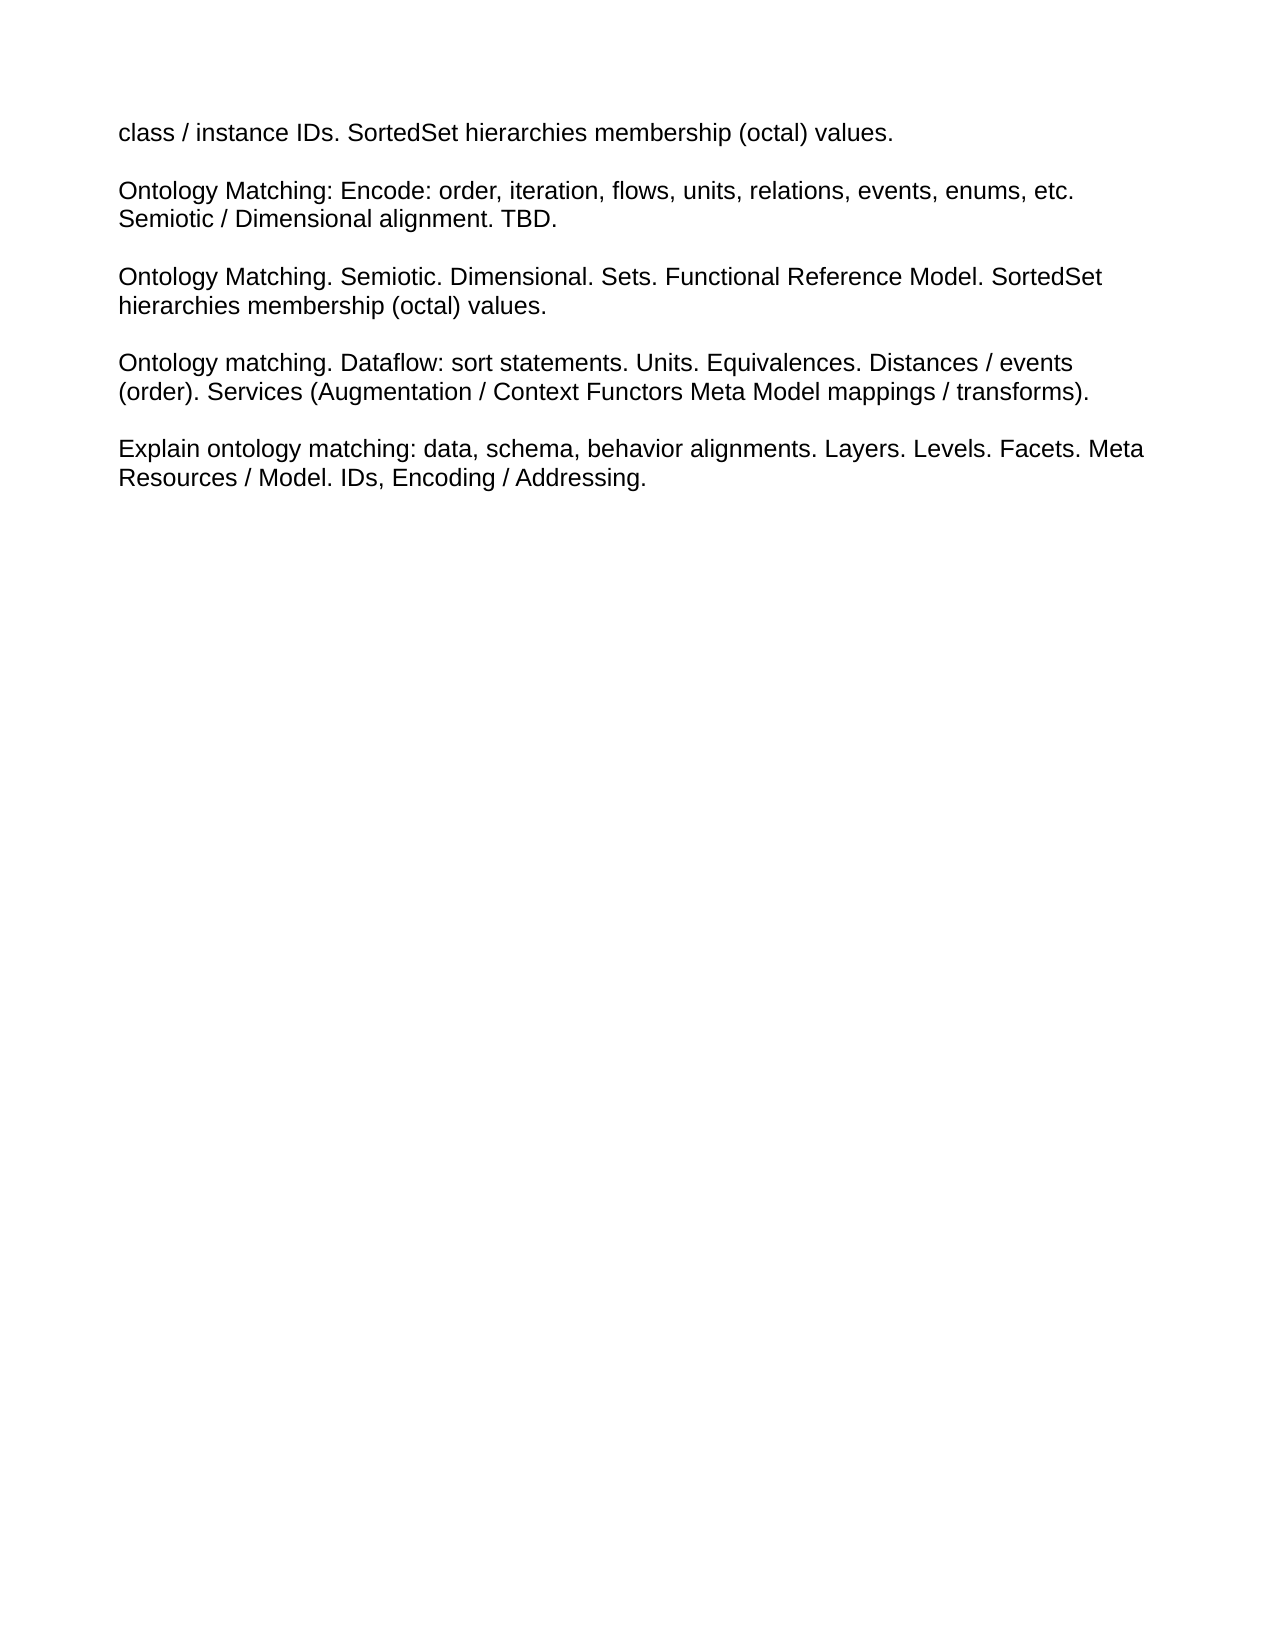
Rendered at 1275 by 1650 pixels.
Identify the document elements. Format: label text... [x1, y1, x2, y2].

text Ontology Matching: Encode: order, iteration, flows, units, relations, events, enums, etc. Semiotic / Dimensional alignment. TBD. [118, 176, 1157, 233]
text Ontology Matching. Semiotic. Dimensional. Sets. Functional Reference Model. SortedSet hierarchies membership (octal) values. [118, 262, 1157, 319]
text class / instance IDs. SortedSet hierarchies membership (octal) values. [118, 118, 1157, 147]
text Ontology matching. Dataflow: sort statements. Units. Equivalences. Distances / events (order). Services (Augmentation / Context Functors Meta Model mappings / transforms). [118, 348, 1157, 406]
text Explain ontology matching: data, schema, behavior alignments. Layers. Levels. Facets. Meta Resources / Model. IDs, Encoding / Addressing. [118, 434, 1157, 492]
